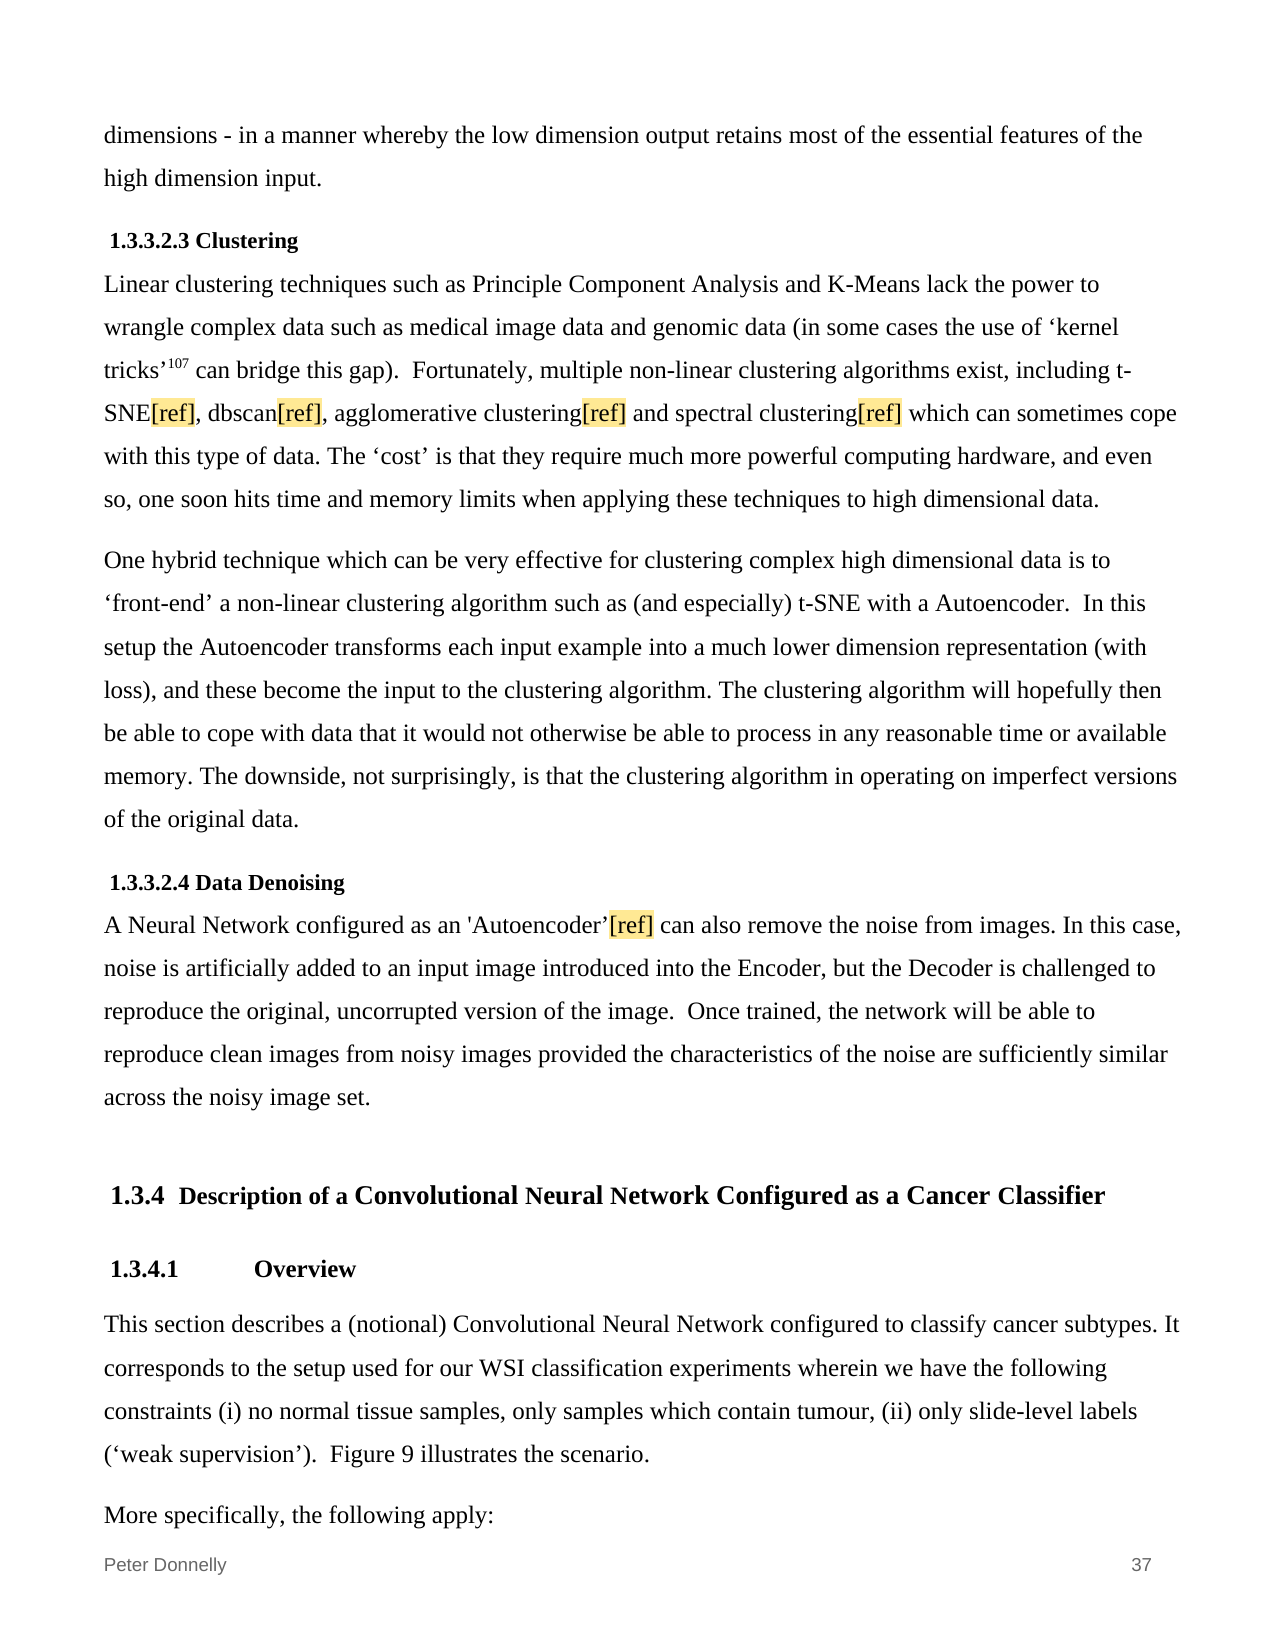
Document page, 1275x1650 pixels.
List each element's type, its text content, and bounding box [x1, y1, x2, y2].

text This section describes a (notional) Convolutional Neural Network configured to classify cancer subtypes. It corresponds to the setup used for our WSI classification experiments wherein we have the following constraints (i) no normal tissue samples, only samples which contain tumour, (ii) only slide-level labels (‘weak supervision’). Figure 9 illustrates the scenario. [103, 1309, 1181, 1468]
subtitle Description of a Convolutional Neural Network Configured as a Cancer Classifier [103, 1179, 1181, 1210]
text dimensions - in a manner whereby the low dimension output retains most of the essential features of the high dimension input. [103, 120, 1181, 192]
subtitle Data Denoising [103, 868, 1181, 895]
text A Neural Network configured as an 'Autoencoder’[ref] can also remove the noise from images. In this case, noise is artificially added to an input image introduced into the Encoder, but the Decoder is challenged to reproduce the original, uncorrupted version of the image. Once trained, the network will be able to reproduce clean images from noisy images provided the characteristics of the noise are sufficiently similar across the noisy image set. [103, 910, 1181, 1111]
text Linear clustering techniques such as Principle Component Analysis and K-Means lack the power to wrangle complex data such as medical image data and genomic data (in some cases the use of ‘kernel tricks’ can bridge this gap). Fortunately, multiple non-linear clustering algorithms exist, including t-SNE[ref], dbscan[ref], agglomerative clustering[ref] and spectral clustering[ref] which can sometimes cope with this type of data. The ‘cost’ is that they require much more powerful computing hardware, and even so, one soon hits time and memory limits when applying these techniques to high dimensional data. [103, 269, 1181, 513]
subtitle Clustering [103, 227, 1181, 254]
subtitle Overview [103, 1254, 1181, 1283]
text One hybrid technique which can be very effective for clustering complex high dimensional data is to ‘front-end’ a non-linear clustering algorithm such as (and especially) t-SNE with a Autoencoder. In this setup the Autoencoder transforms each input example into a much lower dimension representation (with loss), and these become the input to the clustering algorithm. The clustering algorithm will hopefully then be able to cope with data that it would not otherwise be able to process in any reasonable time or available memory. The downside, not surprisingly, is that the clustering algorithm in operating on imperfect versions of the original data. [103, 545, 1181, 833]
text More specifically, the following apply: [103, 1500, 1181, 1528]
